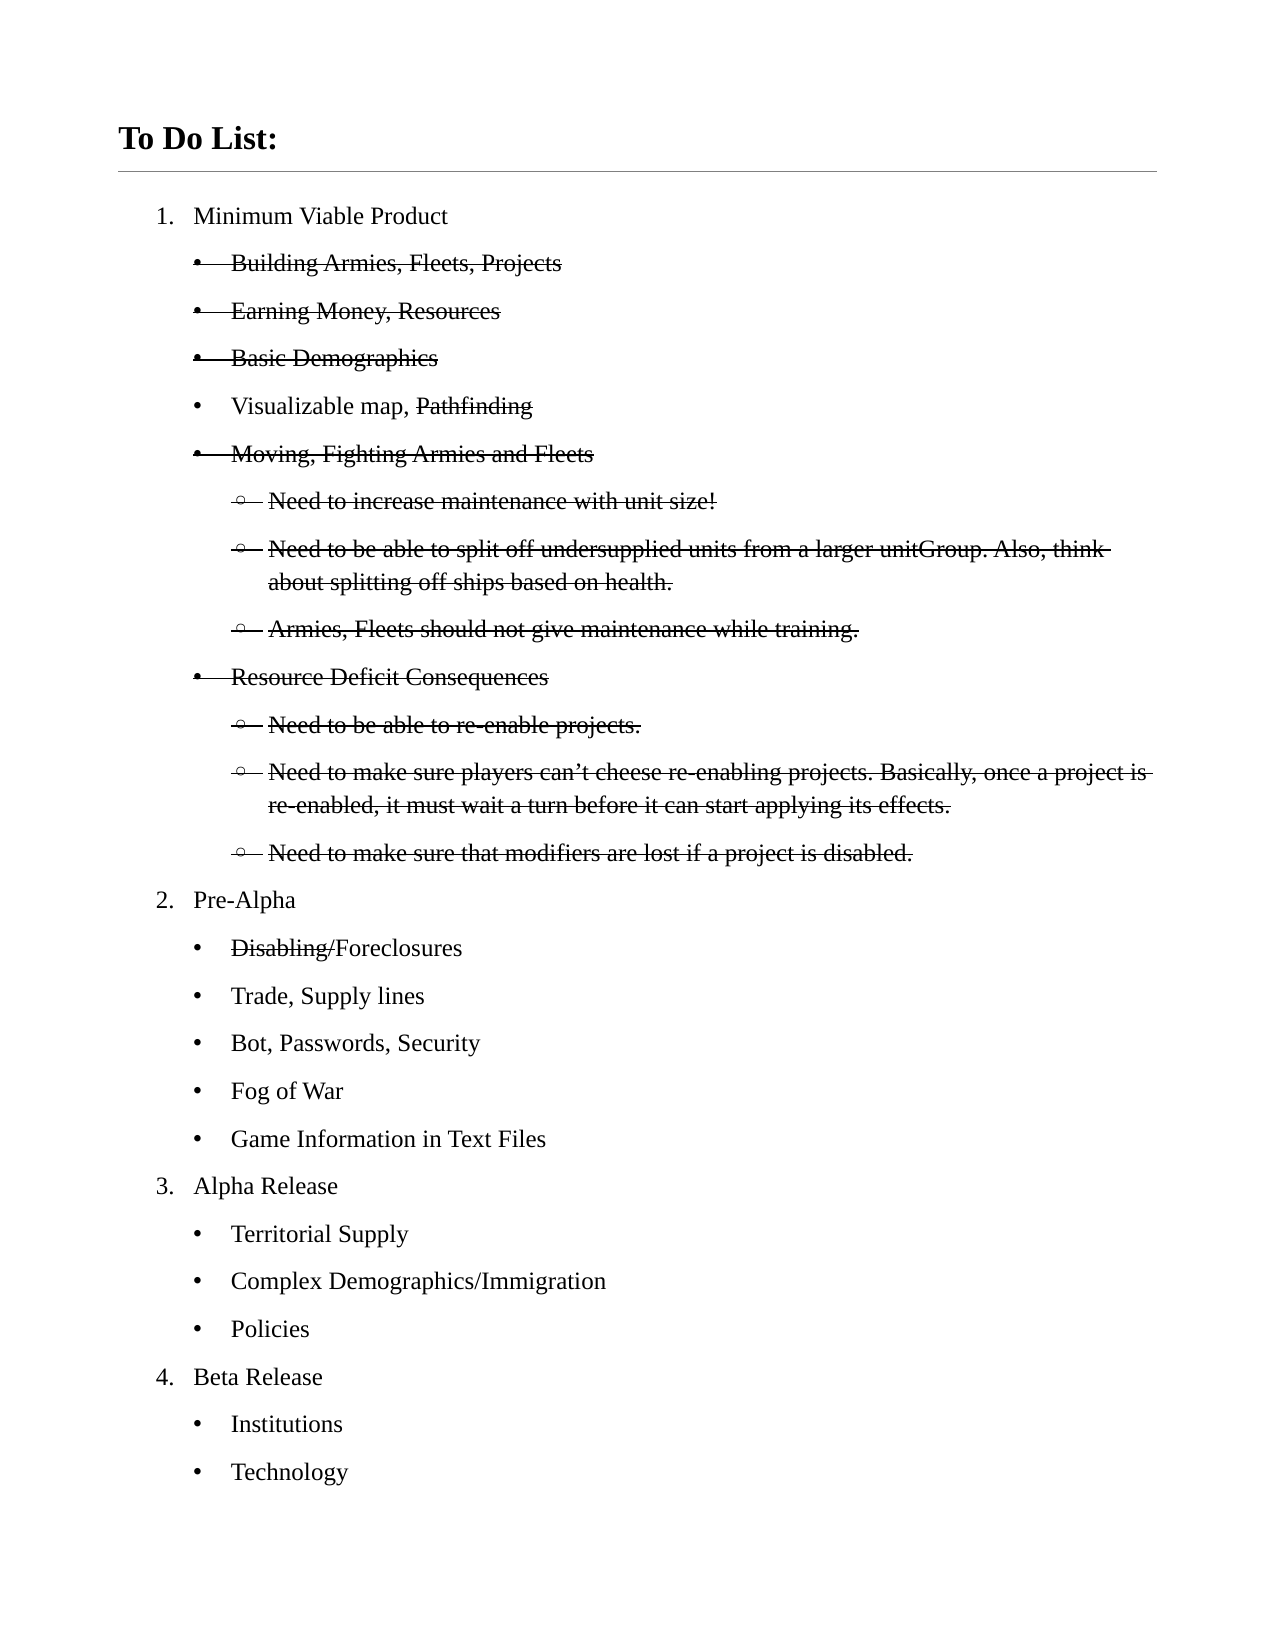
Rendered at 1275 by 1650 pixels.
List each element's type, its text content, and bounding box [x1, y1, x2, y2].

list Moving, Fighting Armies and Fleets [193, 439, 1157, 467]
list Territorial Supply [193, 1219, 1157, 1248]
list Institutions [193, 1409, 1157, 1438]
list Technology [193, 1457, 1157, 1486]
list Policies [193, 1314, 1157, 1343]
list Need to be able to re-enable projects. [231, 710, 1157, 738]
list Resource Deficit Consequences [193, 662, 1157, 691]
list Need to increase maintenance with unit size! [231, 486, 1157, 515]
list Fog of War [193, 1076, 1157, 1105]
list Alpha Release [156, 1171, 1157, 1200]
list Game Information in Text Files [193, 1124, 1157, 1152]
list Beta Release [156, 1362, 1157, 1390]
list Building Armies, Fleets, Projects [193, 248, 1157, 277]
list Need to be able to split off undersupplied units from a larger unitGroup. Also, think about splitting off ships based on health. [231, 534, 1157, 596]
list Bot, Passwords, Security [193, 1028, 1157, 1057]
list Disabling/Foreclosures [193, 933, 1157, 962]
list Trade, Supply lines [193, 981, 1157, 1009]
list Complex Demographics/Immigration [193, 1266, 1157, 1295]
list Basic Demographics [193, 343, 1157, 372]
list Armies, Fleets should not give maintenance while training. [231, 614, 1157, 643]
list Need to make sure players can’t cheese re-enabling projects. Basically, once a project is re-enabled, it must wait a turn before it can start applying its effects. [231, 757, 1157, 819]
list Pre-Alpha [156, 886, 1157, 914]
list Need to make sure that modifiers are lost if a project is disabled. [231, 838, 1157, 867]
list Visualizable map, Pathfinding [193, 391, 1157, 420]
text To Do List: [118, 118, 1157, 156]
list Minimum Viable Product [156, 201, 1157, 229]
list Earning Money, Resources [193, 296, 1157, 325]
